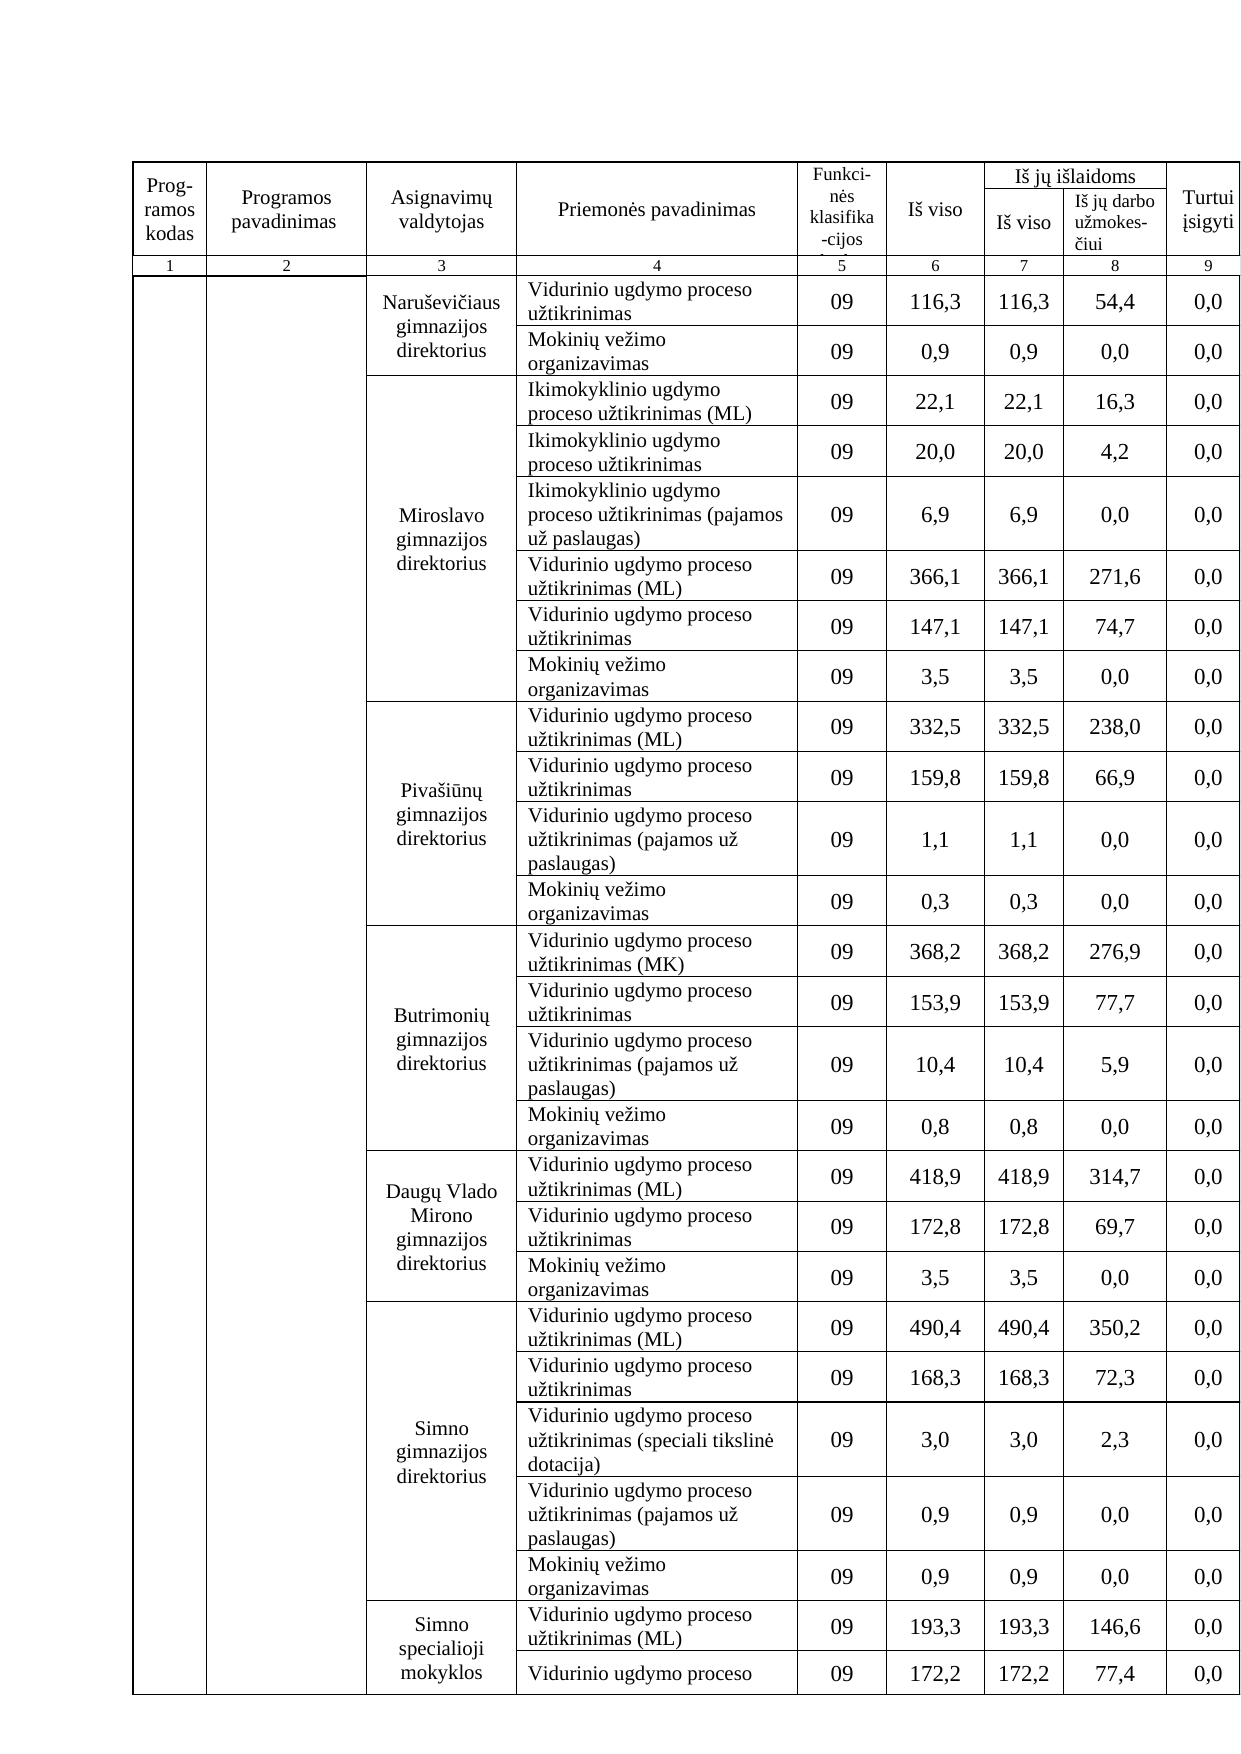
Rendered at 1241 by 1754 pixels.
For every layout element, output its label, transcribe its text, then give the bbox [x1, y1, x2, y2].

table_cell 0,0 [1167, 1202, 1239, 1251]
table_cell 09 [798, 477, 886, 550]
table_cell 0,0 [1167, 1651, 1239, 1694]
table_cell Vidurinio ugdymo proceso užtikrinimas (speciali tikslinė dotacija) [517, 1403, 797, 1476]
table_cell 0,0 [1167, 1302, 1239, 1351]
table_cell 314,7 [1064, 1151, 1166, 1201]
table_cell 0,0 [1064, 1551, 1166, 1600]
table_cell 74,7 [1064, 601, 1166, 650]
table_cell 0,9 [985, 326, 1063, 375]
table_cell 0,0 [1167, 1551, 1239, 1600]
table_cell 09 [798, 1601, 886, 1650]
table_cell 3,5 [985, 651, 1063, 701]
table_cell 09 [798, 426, 886, 476]
table_cell 271,6 [1064, 551, 1166, 600]
table_cell 09 [798, 651, 886, 701]
table_cell Vidurinio ugdymo proceso užtikrinimas [517, 1202, 797, 1251]
table_cell 0,9 [887, 1551, 984, 1600]
table_cell 168,3 [985, 1352, 1063, 1401]
table_header Iš viso [887, 163, 984, 254]
table_cell 0,0 [1167, 326, 1239, 375]
table_cell 0,8 [887, 1101, 984, 1150]
table_cell 09 [798, 926, 886, 976]
table_cell 0,0 [1167, 1601, 1239, 1650]
table_cell 0,0 [1064, 802, 1166, 875]
table_cell 5 [798, 256, 886, 275]
table_cell 72,3 [1064, 1352, 1166, 1401]
table_cell Ikimokyklinio ugdymo proceso užtikrinimas [517, 426, 797, 476]
table_cell Vidurinio ugdymo proceso užtikrinimas (ML) [517, 551, 797, 600]
table_cell 116,3 [887, 276, 984, 325]
table_cell Butrimonių gimnazijos direktorius [367, 926, 516, 1150]
table_cell 368,2 [887, 926, 984, 976]
table_cell 490,4 [887, 1302, 984, 1351]
table_cell [134, 277, 206, 1694]
table_cell 09 [798, 276, 886, 325]
table_cell 0,0 [1167, 1403, 1239, 1476]
table_cell 0,0 [1064, 1252, 1166, 1301]
table_header Turtui įsigyti [1167, 163, 1239, 254]
table_cell Vidurinio ugdymo proceso užtikrinimas (ML) [517, 1601, 797, 1650]
table_cell Vidurinio ugdymo proceso užtikrinimas (ML) [517, 702, 797, 751]
table_cell 153,9 [985, 977, 1063, 1026]
table_cell Iš jų darbo užmokes-čiui [1064, 189, 1166, 254]
table_cell 0,3 [887, 876, 984, 925]
table_cell 9 [1167, 256, 1240, 275]
table_cell 6,9 [887, 477, 984, 550]
table_cell Mokinių vežimo organizavimas [517, 326, 797, 375]
table_cell 172,2 [985, 1651, 1063, 1694]
table_cell 77,4 [1064, 1651, 1166, 1694]
table_cell 1,1 [985, 802, 1063, 875]
table_cell 3,0 [985, 1403, 1063, 1476]
table_cell Ikimokyklinio ugdymo proceso užtikrinimas (ML) [517, 376, 797, 425]
table_cell 276,9 [1064, 926, 1166, 976]
table_cell Pivašiūnų gimnazijos direktorius [367, 702, 516, 925]
table_cell 159,8 [887, 752, 984, 801]
table_cell 09 [798, 1651, 886, 1694]
table_cell 0,9 [985, 1477, 1063, 1550]
table_cell 69,7 [1064, 1202, 1166, 1251]
table_cell Simno gimnazijos direktorius [367, 1302, 516, 1600]
table_cell Miroslavo gimnazijos direktorius [367, 376, 516, 701]
table_cell 09 [798, 1202, 886, 1251]
table_cell 116,3 [985, 276, 1063, 325]
table_cell 147,1 [887, 601, 984, 650]
table_cell 6,9 [985, 477, 1063, 550]
table_cell 418,9 [887, 1151, 984, 1201]
table_cell Vidurinio ugdymo proceso užtikrinimas (pajamos už paslaugas) [517, 802, 797, 875]
table_cell 3,5 [887, 1252, 984, 1301]
table_cell 0,0 [1167, 376, 1239, 425]
table_cell 3,5 [887, 651, 984, 701]
table_header Asignavimų valdytojas [367, 163, 516, 254]
table_cell 0,9 [985, 1551, 1063, 1600]
table_cell 418,9 [985, 1151, 1063, 1201]
table_header Programos pavadinimas [207, 163, 366, 254]
table_cell 172,8 [985, 1202, 1063, 1251]
table_cell [207, 277, 366, 1694]
table_cell Simno specialioji mokyklos [367, 1601, 516, 1694]
table_cell 0,0 [1167, 276, 1239, 325]
table_cell 0,0 [1167, 1477, 1239, 1550]
table_cell 366,1 [887, 551, 984, 600]
table_cell Vidurinio ugdymo proceso užtikrinimas (ML) [517, 1151, 797, 1201]
table_cell 0,0 [1064, 876, 1166, 925]
table_cell 16,3 [1064, 376, 1166, 425]
table_cell 0,0 [1167, 651, 1239, 701]
table_cell 490,4 [985, 1302, 1063, 1351]
table_cell 172,8 [887, 1202, 984, 1251]
table_cell Vidurinio ugdymo proceso užtikrinimas (pajamos už paslaugas) [517, 1027, 797, 1100]
table_cell 0,0 [1167, 1027, 1239, 1100]
table_cell 09 [798, 1352, 886, 1401]
table_cell 4,2 [1064, 426, 1166, 476]
table_cell 09 [798, 1027, 886, 1100]
table_cell 09 [798, 977, 886, 1026]
table_cell 332,5 [887, 702, 984, 751]
table_cell 09 [798, 376, 886, 425]
table_cell 332,5 [985, 702, 1063, 751]
table_cell 0,0 [1167, 876, 1239, 925]
table_cell 0,9 [887, 1477, 984, 1550]
table_cell Vidurinio ugdymo proceso [517, 1651, 797, 1694]
table_cell 153,9 [887, 977, 984, 1026]
table_cell Vidurinio ugdymo proceso užtikrinimas [517, 1352, 797, 1401]
table_cell Vidurinio ugdymo proceso užtikrinimas [517, 276, 797, 325]
table_cell 09 [798, 1151, 886, 1201]
table_cell 09 [798, 802, 886, 875]
table_cell Naruševičiaus gimnazijos direktorius [367, 276, 516, 375]
table_cell 0,0 [1167, 1101, 1239, 1150]
table_cell 172,2 [887, 1651, 984, 1694]
table_cell Mokinių vežimo organizavimas [517, 1252, 797, 1301]
table_cell 22,1 [887, 376, 984, 425]
table_cell 0,0 [1167, 702, 1239, 751]
table_cell Mokinių vežimo organizavimas [517, 1101, 797, 1150]
table_cell 09 [798, 1477, 886, 1550]
table_cell 09 [798, 1551, 886, 1600]
table_cell 3,0 [887, 1403, 984, 1476]
table_header Iš jų išlaidoms [985, 163, 1166, 188]
table_cell 77,7 [1064, 977, 1166, 1026]
table_cell 0,0 [1064, 326, 1166, 375]
table_cell Ikimokyklinio ugdymo proceso užtikrinimas (pajamos už paslaugas) [517, 477, 797, 550]
table_cell 0,0 [1167, 426, 1239, 476]
table_cell Vidurinio ugdymo proceso užtikrinimas (ML) [517, 1302, 797, 1351]
table_cell Vidurinio ugdymo proceso užtikrinimas [517, 601, 797, 650]
table_cell 168,3 [887, 1352, 984, 1401]
table_cell Vidurinio ugdymo proceso užtikrinimas (MK) [517, 926, 797, 976]
table_cell 22,1 [985, 376, 1063, 425]
table_cell 146,6 [1064, 1601, 1166, 1650]
table_cell 1 [133, 256, 206, 275]
table_cell Vidurinio ugdymo proceso užtikrinimas [517, 977, 797, 1026]
table_cell 0,0 [1167, 477, 1239, 550]
table_cell 193,3 [985, 1601, 1063, 1650]
table_cell 3 [367, 256, 516, 275]
table_cell 159,8 [985, 752, 1063, 801]
table_header Priemonės pavadinimas [517, 163, 797, 254]
table_cell 0,0 [1167, 802, 1239, 875]
table_cell 0,0 [1064, 1101, 1166, 1150]
table_cell 0,0 [1167, 926, 1239, 976]
table_cell 3,5 [985, 1252, 1063, 1301]
table_cell 7 [985, 256, 1063, 275]
table_cell 09 [798, 1403, 886, 1476]
table_cell 0,3 [985, 876, 1063, 925]
table_cell 0,0 [1167, 1252, 1239, 1301]
table_cell 8 [1064, 256, 1166, 275]
table_cell 10,4 [887, 1027, 984, 1100]
table_cell 09 [798, 1302, 886, 1351]
table_cell 366,1 [985, 551, 1063, 600]
table_cell Vidurinio ugdymo proceso užtikrinimas (pajamos už paslaugas) [517, 1477, 797, 1550]
table_cell 20,0 [887, 426, 984, 476]
table_cell 09 [798, 752, 886, 801]
table_cell 1,1 [887, 802, 984, 875]
table_cell Mokinių vežimo organizavimas [517, 876, 797, 925]
table_cell 193,3 [887, 1601, 984, 1650]
table_cell 0,0 [1064, 1477, 1166, 1550]
table_cell 09 [798, 326, 886, 375]
table_cell Mokinių vežimo organizavimas [517, 1551, 797, 1600]
table_cell 20,0 [985, 426, 1063, 476]
table_cell 5,9 [1064, 1027, 1166, 1100]
table_cell 66,9 [1064, 752, 1166, 801]
table_cell 6 [887, 256, 984, 275]
table_cell 2 [207, 256, 366, 275]
table_cell 350,2 [1064, 1302, 1166, 1351]
table_cell 09 [798, 551, 886, 600]
table_cell 0,0 [1167, 977, 1239, 1026]
table_cell 4 [517, 256, 797, 275]
table_cell 2,3 [1064, 1403, 1166, 1476]
table_cell 09 [798, 876, 886, 925]
table_cell 0,0 [1064, 477, 1166, 550]
table_header Prog-ramos kodas [134, 163, 206, 254]
table_cell 0,9 [887, 326, 984, 375]
table_cell 54,4 [1064, 276, 1166, 325]
table_cell 0,0 [1064, 651, 1166, 701]
table_cell 368,2 [985, 926, 1063, 976]
table_cell 0,0 [1167, 551, 1239, 600]
table_cell 09 [798, 702, 886, 751]
table_cell 09 [798, 601, 886, 650]
table_cell 0,0 [1167, 752, 1239, 801]
table_cell 10,4 [985, 1027, 1063, 1100]
table_cell Mokinių vežimo organizavimas [517, 651, 797, 701]
table_cell 09 [798, 1252, 886, 1301]
table_cell Iš viso [985, 189, 1063, 254]
table_cell Vidurinio ugdymo proceso užtikrinimas [517, 752, 797, 801]
table_cell Daugų Vlado Mirono gimnazijos direktorius [367, 1151, 516, 1301]
table_cell 147,1 [985, 601, 1063, 650]
table_cell 0,0 [1167, 601, 1239, 650]
table_cell 238,0 [1064, 702, 1166, 751]
table_cell 0,0 [1167, 1151, 1239, 1201]
table_cell 0,0 [1167, 1352, 1239, 1401]
table_cell 09 [798, 1101, 886, 1150]
table_header Funkci-nės klasifika-cijos kodas [798, 163, 886, 254]
table_cell 0,8 [985, 1101, 1063, 1150]
